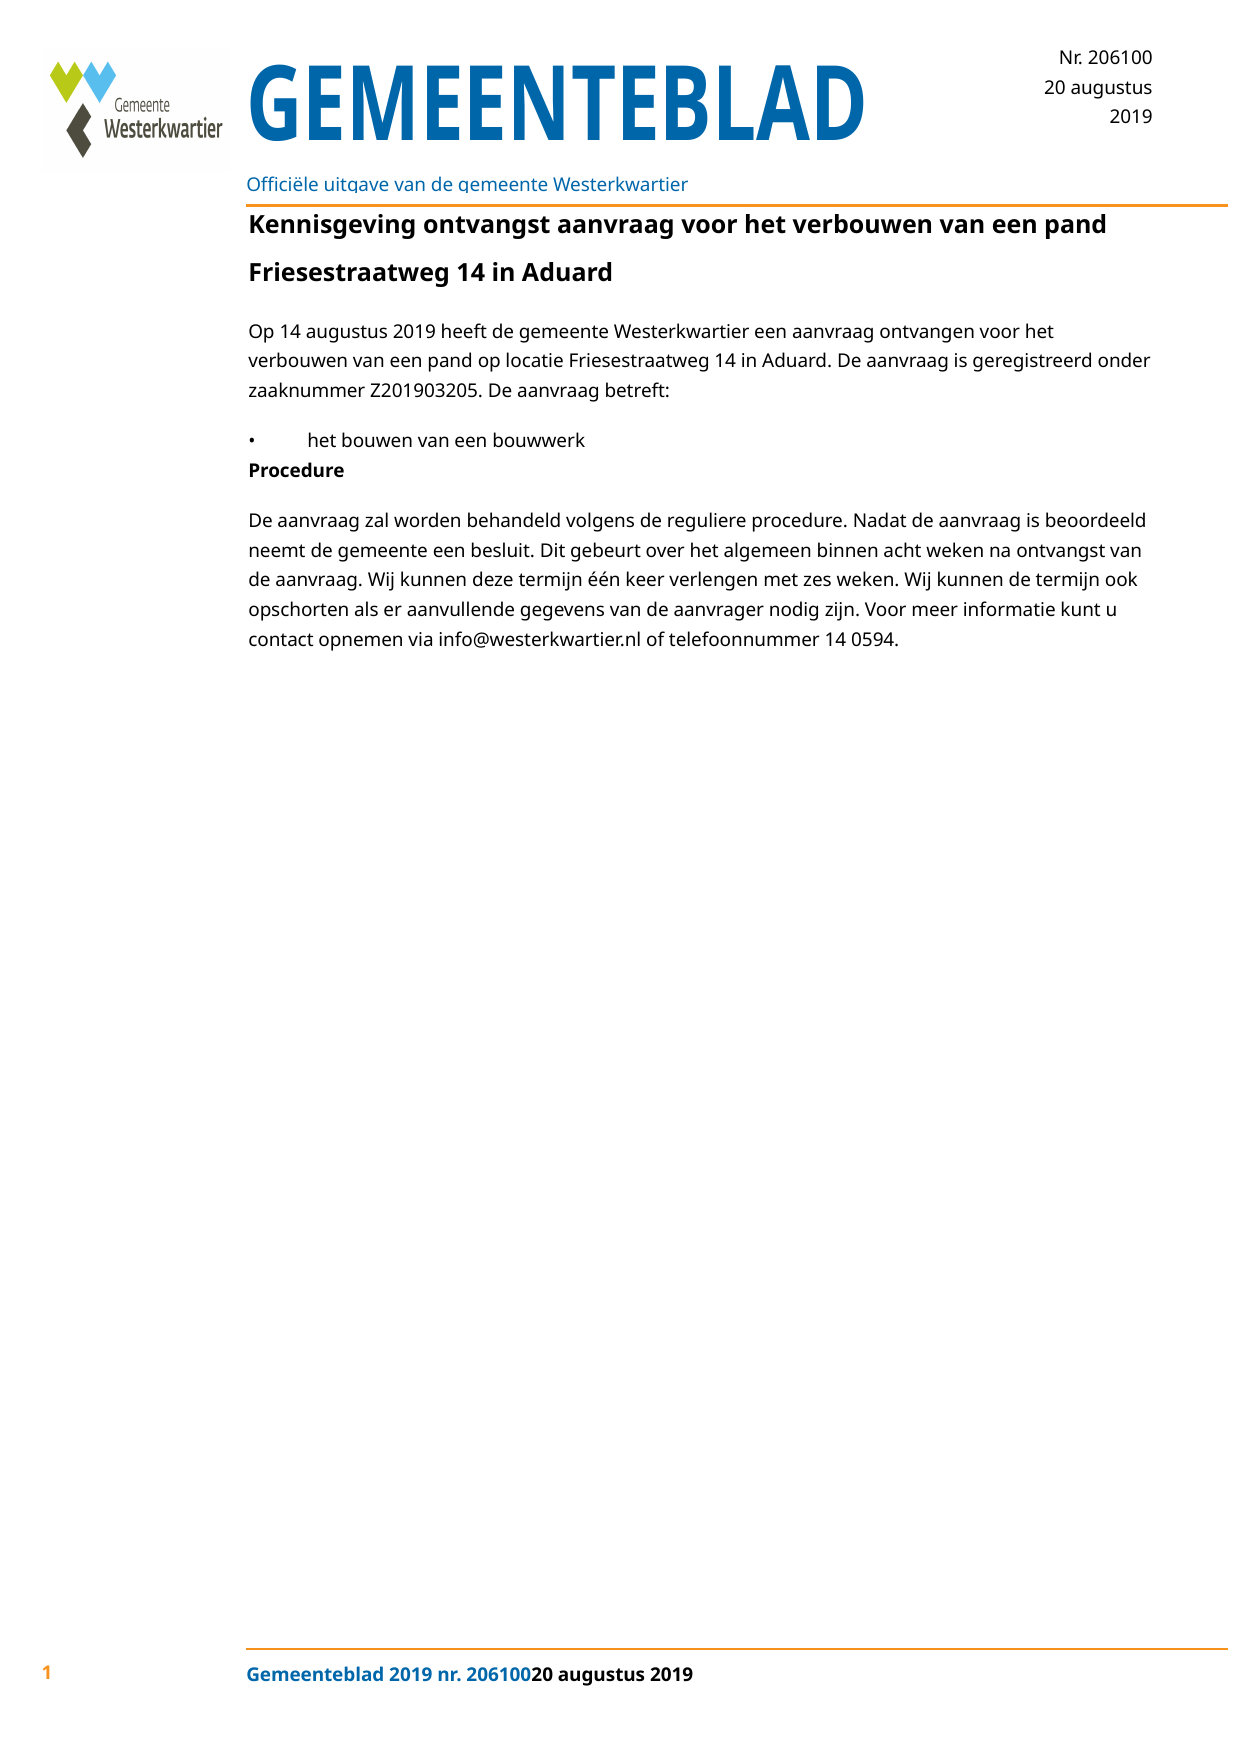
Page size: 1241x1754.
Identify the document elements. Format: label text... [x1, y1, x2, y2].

text De aanvraag zal worden behandeld volgens de reguliere procedure. Nadat de aanvraag is beoordeeld neemt de gemeente een besluit. Dit gebeurt over het algemeen binnen acht weken na ontvangst van de aanvraag. Wij kunnen deze termijn één keer verlengen met zes weken. Wij kunnen de termijn ook opschorten als er aanvullende gegevens van de aanvrager nodig zijn. Voor meer informatie kunt u contact opnemen via info@westerkwartier.nl of telefoonnummer 14 0594. [248, 507, 1152, 652]
picture [41, 47, 231, 172]
text Kennisgeving ontvangst aanvraag voor het verbouwen van een pand Friesestraatweg 14 in Aduard [248, 207, 1152, 288]
text Op 14 augustus 2019 heeft de gemeente Westerkwartier een aanvraag ontvangen voor het verbouwen van een pand op locatie Friesestraatweg 14 in Aduard. De aanvraag is geregistreerd onder zaaknummer Z201903205. De aanvraag betreft: [248, 318, 1152, 403]
text Procedure [248, 457, 1152, 483]
list het bouwen van een bouwwerk [248, 427, 1152, 453]
